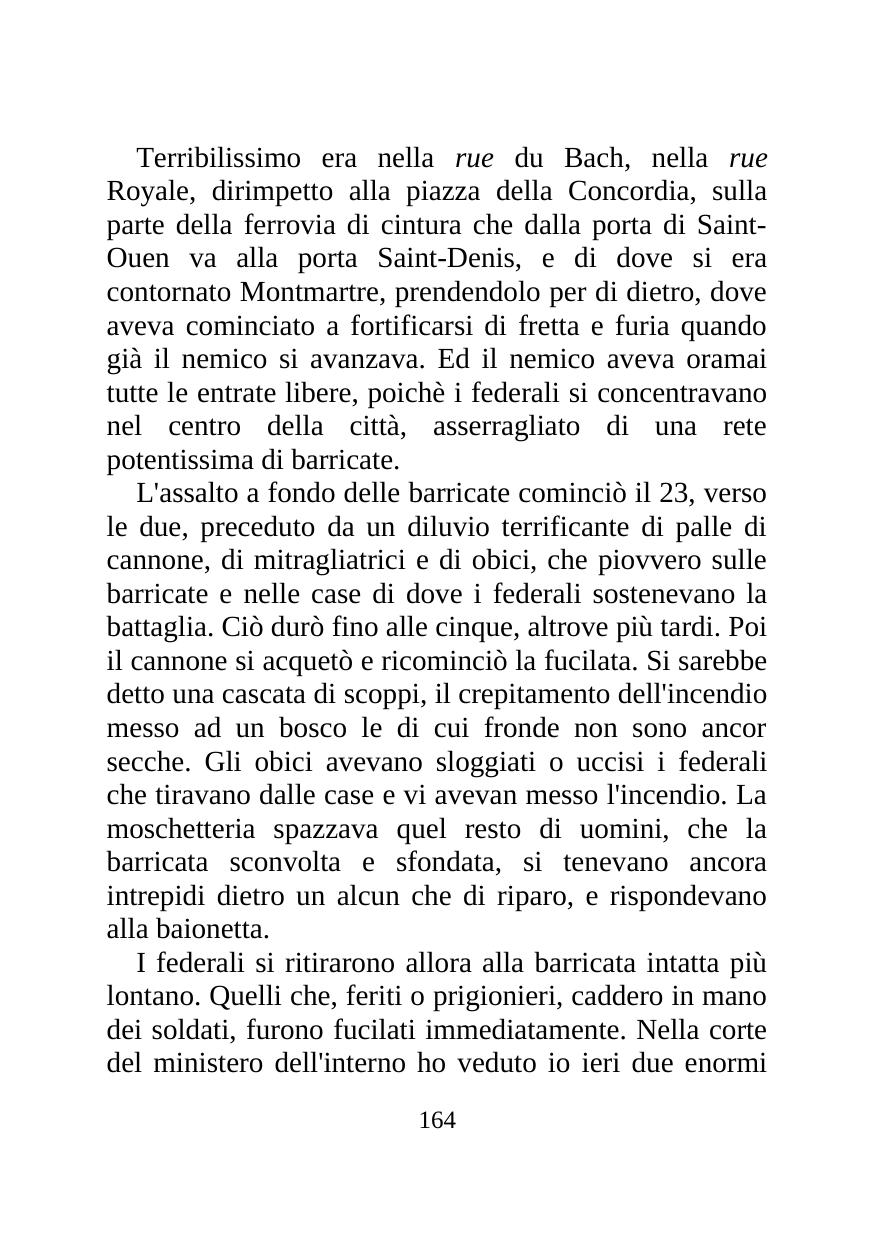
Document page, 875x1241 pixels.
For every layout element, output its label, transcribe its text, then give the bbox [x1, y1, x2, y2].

text I federali si ritirarono allora alla barricata intatta più lontano. Quelli che, feriti o prigionieri, caddero in mano dei soldati, furono fucilati immediatamente. Nella corte del ministero dell'interno ho veduto io ieri due enormi [106, 945, 768, 1079]
text L'assalto a fondo delle barricate cominciò il 23, verso le due, preceduto da un diluvio terrificante di palle di cannone, di mitragliatrici e di obici, che piovvero sulle barricate e nelle case di dove i federali sostenevano la battaglia. Ciò durò fino alle cinque, altrove più tardi. Poi il cannone si acquetò e ricominciò la fucilata. Si sarebbe detto una cascata di scoppi, il crepitamento dell'incendio messo ad un bosco le di cui fronde non sono ancor secche. Gli obici avevano sloggiati o uccisi i federali che tiravano dalle case e vi avevan messo l'incendio. La moschetteria spazzava quel resto di uomini, che la barricata sconvolta e sfondata, si tenevano ancora intrepidi dietro un alcun che di riparo, e rispondevano alla baionetta. [106, 475, 768, 945]
text Terribilissimo era nella rue du Bach, nella rue Royale, dirimpetto alla piazza della Concordia, sulla parte della ferrovia di cintura che dalla porta di Saint-Ouen va alla porta Saint-Denis, e di dove si era contornato Montmartre, prendendolo per di dietro, dove aveva cominciato a fortificarsi di fretta e furia quando già il nemico si avanzava. Ed il nemico aveva oramai tutte le entrate libere, poichè i federali si concentravano nel centro della città, asserragliato di una rete potentissima di barricate. [106, 140, 768, 475]
